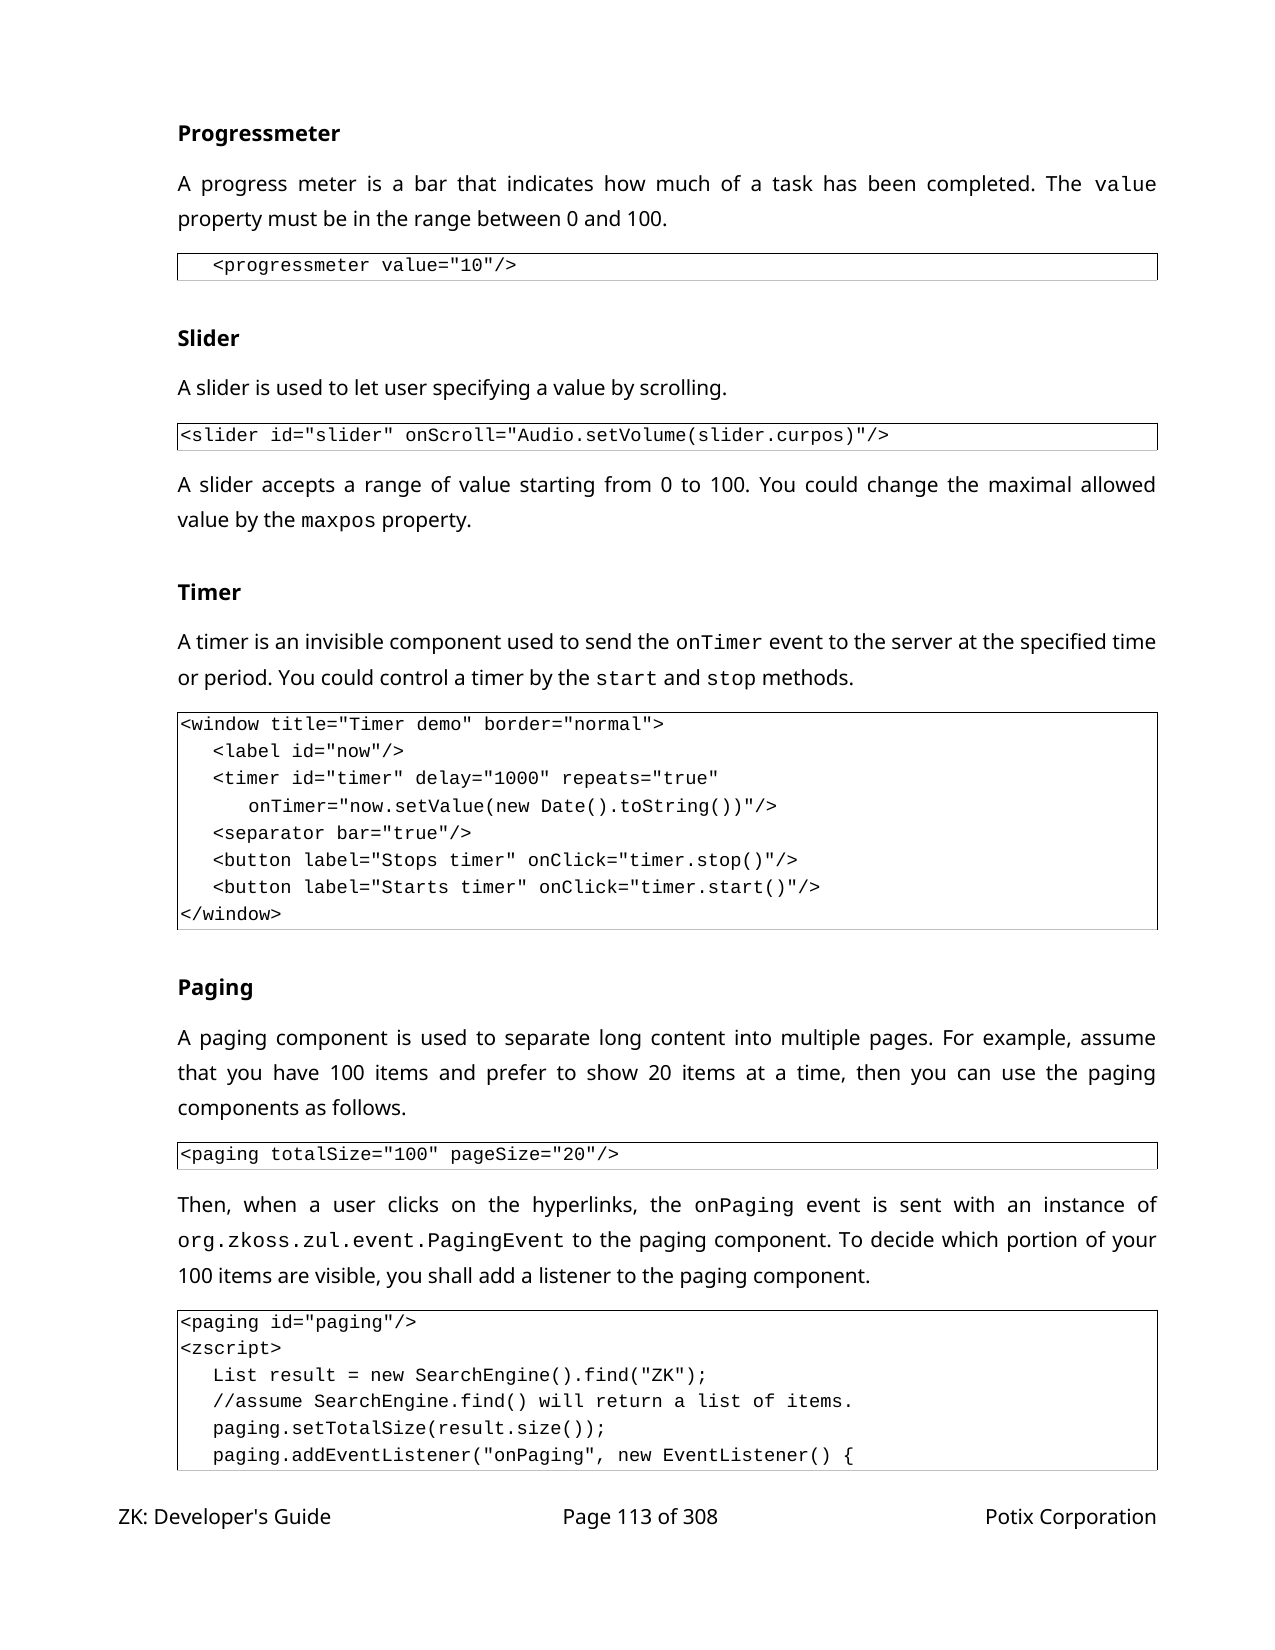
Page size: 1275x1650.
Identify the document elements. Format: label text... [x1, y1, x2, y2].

subtitle Slider [177, 323, 1157, 353]
text <button label="Stops timer" onClick="timer.stop()"/> [178, 848, 1157, 872]
text A slider is used to let user specifying a value by scrolling. [177, 373, 1157, 402]
text A timer is an invisible component used to send the onTimer event to the server at the specified time or period. You could control a timer by the start and stop methods. [177, 627, 1157, 691]
text <progressmeter value="10"/> [178, 254, 1157, 280]
text <separator bar="true"/> [178, 821, 1157, 845]
text </window> [178, 902, 1157, 929]
subtitle Timer [177, 577, 1157, 607]
text <window title="Timer demo" border="normal"> [178, 713, 1157, 736]
subtitle Paging [177, 972, 1157, 1002]
text Then, when a user clicks on the hyperlinks, the onPaging event is sent with an instance of org.zkoss.zul.event.PagingEvent to the paging component. To decide which portion of your 100 items are visible, you shall add a listener to the paging component. [177, 1190, 1157, 1289]
text <paging id="paging"/> <zscript> List result = new SearchEngine().find("ZK"); //assume SearchEngine.find() will return a list of items. paging.setTotalSize(result.size()); paging.addEventListener("onPaging", new EventListener() { [178, 1311, 1157, 1470]
text onTimer="now.setValue(new Date().toString())"/> [178, 793, 1157, 818]
text A paging component is used to separate long content into multiple pages. For example, assume that you have 100 items and prefer to show 20 items at a time, then you can use the paging components as follows. [177, 1023, 1157, 1121]
subtitle Progressmeter [177, 118, 1157, 148]
text <paging totalSize="100" pageSize="20"/> [178, 1143, 1157, 1169]
text <timer id="timer" delay="1000" repeats="true" [178, 766, 1157, 791]
text <slider id="slider" onScroll="Audio.setVolume(slider.curpos)"/> [178, 424, 1157, 450]
text A progress meter is a bar that indicates how much of a task has been completed. The value property must be in the range between 0 and 100. [177, 169, 1157, 232]
text <button label="Starts timer" onClick="timer.start()"/> [178, 875, 1157, 899]
text <label id="now"/> [178, 739, 1157, 763]
text A slider accepts a range of value starting from 0 to 100. You could change the maximal allowed value by the maxpos property. [177, 470, 1157, 534]
